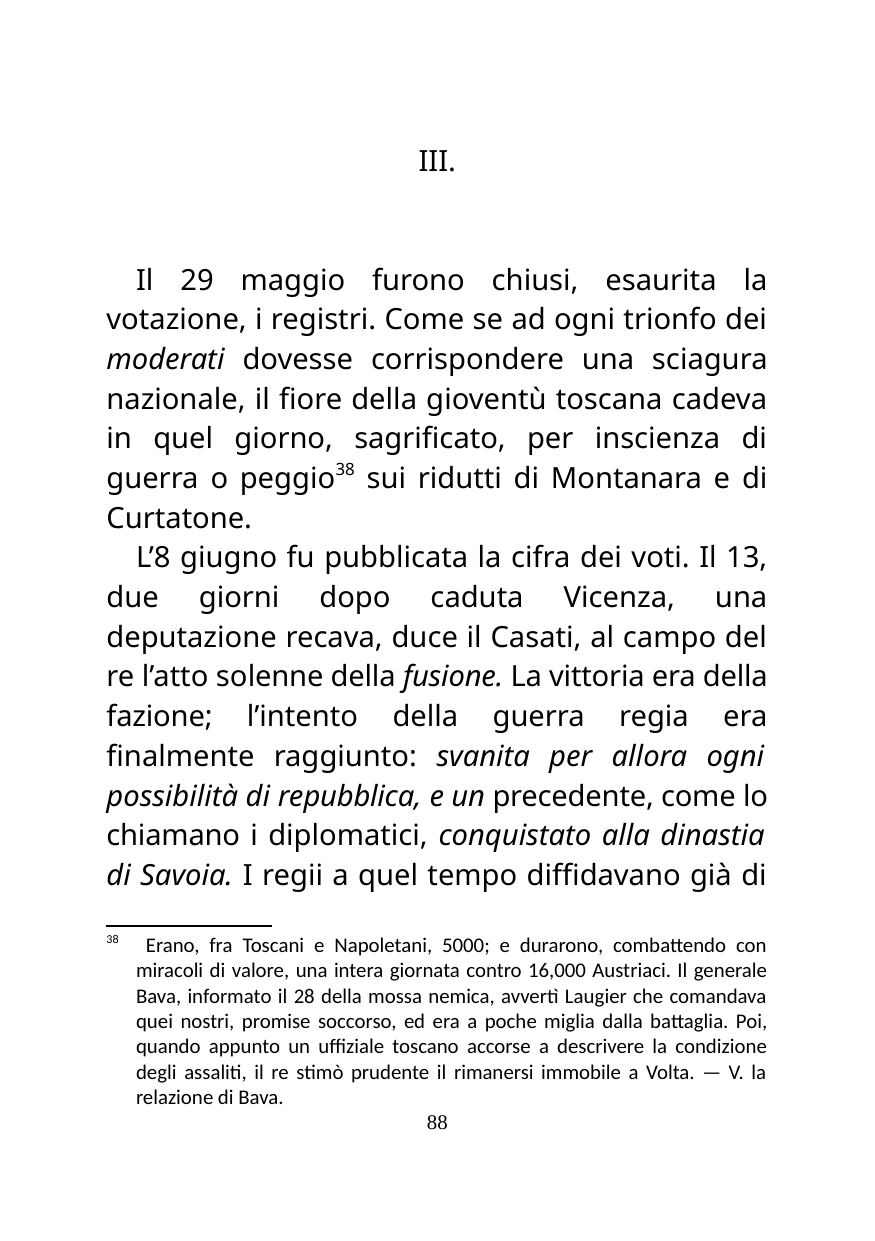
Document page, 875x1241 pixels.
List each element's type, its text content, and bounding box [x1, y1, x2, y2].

text III. [106, 140, 768, 179]
text Erano, fra Toscani e Napoletani, 5000; e durarono, combattendo con miracoli di valore, una intera giornata contro 16,000 Austriaci. Il generale Bava, informato il 28 della mossa nemica, avvertì Laugier che comandava quei nostri, promise soccorso, ed era a poche miglia dalla battaglia. Poi, quando appunto un uffiziale toscano accorse a descrivere la condizione degli assaliti, il re stimò prudente il rimanersi immobile a Volta. — V. la relazione di Bava. [106, 932, 768, 1110]
text L’8 giugno fu pubblicata la cifra dei voti. Il 13, due giorni dopo caduta Vicenza, una deputazione recava, duce il Casati, al campo del re l’atto solenne della fusione. La vittoria era della fazione; l’intento della guerra regia era finalmente raggiunto: svanita per allora ogni possibilità di repubblica, e un precedente, come lo chiamano i diplomatici, conquistato alla dinastia di Savoia. I regii a quel tempo diffidavano già di [106, 537, 768, 894]
text Il 29 maggio furono chiusi, esaurita la votazione, i registri. Come se ad ogni trionfo dei moderati dovesse corrispondere una sciagura nazionale, il fiore della gioventù toscana cadeva in quel giorno, sagrificato, per inscienza di guerra o peggio sui ridutti di Montanara e di Curtatone. [106, 259, 768, 537]
